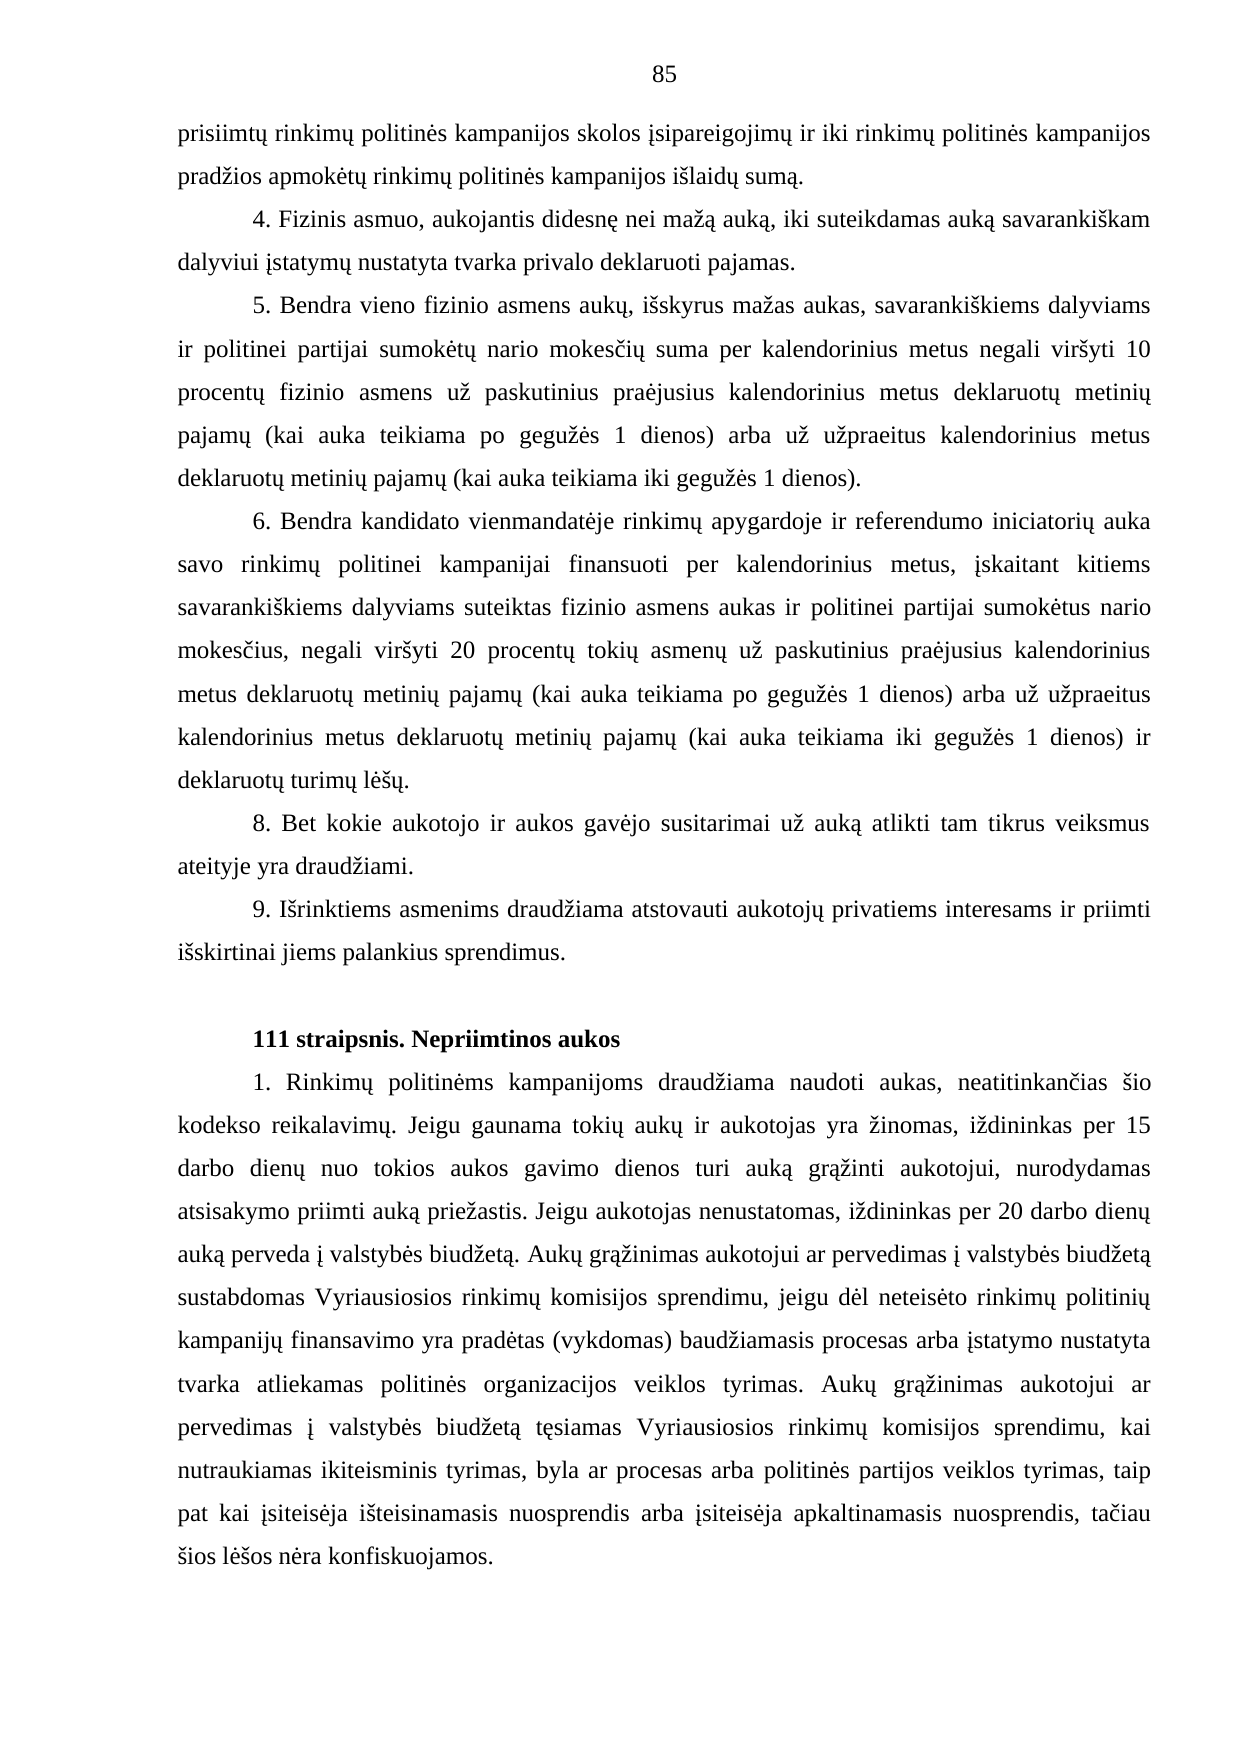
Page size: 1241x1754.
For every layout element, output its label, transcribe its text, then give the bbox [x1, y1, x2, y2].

subtitle 111 straipsnis. Nepriimtinos aukos [177, 1024, 1152, 1052]
text 9. Išrinktiems asmenims draudžiama atstovauti aukotojų privatiems interesams ir priimti išskirtinai jiems palankius sprendimus. [177, 894, 1152, 966]
text 5. Bendra vieno fizinio asmens aukų, išskyrus mažas aukas, savarankiškiems dalyviams ir politinei partijai sumokėtų nario mokesčių suma per kalendorinius metus negali viršyti 10 procentų fizinio asmens už paskutinius praėjusius kalendorinius metus deklaruotų metinių pajamų (kai auka teikiama po gegužės 1 dienos) arba už užpraeitus kalendorinius metus deklaruotų metinių pajamų (kai auka teikiama iki gegužės 1 dienos). [177, 291, 1152, 492]
text 6. Bendra kandidato vienmandatėje rinkimų apygardoje ir referendumo iniciatorių auka savo rinkimų politinei kampanijai finansuoti per kalendorinius metus, įskaitant kitiems savarankiškiems dalyviams suteiktas fizinio asmens aukas ir politinei partijai sumokėtus nario mokesčius, negali viršyti 20 procentų tokių asmenų už paskutinius praėjusius kalendorinius metus deklaruotų metinių pajamų (kai auka teikiama po gegužės 1 dienos) arba už užpraeitus kalendorinius metus deklaruotų metinių pajamų (kai auka teikiama iki gegužės 1 dienos) ir deklaruotų turimų lėšų. [177, 506, 1152, 794]
text 1. Rinkimų politinėms kampanijoms draudžiama naudoti aukas, neatitinkančias šio kodekso reikalavimų. Jeigu gaunama tokių aukų ir aukotojas yra žinomas, iždininkas per 15 darbo dienų nuo tokios aukos gavimo dienos turi auką grąžinti aukotojui, nurodydamas atsisakymo priimti auką priežastis. Jeigu aukotojas nenustatomas, iždininkas per 20 darbo dienų auką perveda į valstybės biudžetą. Aukų grąžinimas aukotojui ar pervedimas į valstybės biudžetą sustabdomas Vyriausiosios rinkimų komisijos sprendimu, jeigu dėl neteisėto rinkimų politinių kampanijų finansavimo yra pradėtas (vykdomas) baudžiamasis procesas arba įstatymo nustatyta tvarka atliekamas politinės organizacijos veiklos tyrimas. Aukų grąžinimas aukotojui ar pervedimas į valstybės biudžetą tęsiamas Vyriausiosios rinkimų komisijos sprendimu, kai nutraukiamas ikiteisminis tyrimas, byla ar procesas arba politinės partijos veiklos tyrimas, taip pat kai įsiteisėja išteisinamasis nuosprendis arba įsiteisėja apkaltinamasis nuosprendis, tačiau šios lėšos nėra konfiskuojamos. [177, 1067, 1152, 1570]
text 8. Bet kokie aukotojo ir aukos gavėjo susitarimai už auką atlikti tam tikrus veiksmus ateityje yra draudžiami. [177, 808, 1152, 880]
text 4. Fizinis asmuo, aukojantis didesnę nei mažą auką, iki suteikdamas auką savarankiškam dalyviui įstatymų nustatyta tvarka privalo deklaruoti pajamas. [177, 204, 1152, 276]
text prisiimtų rinkimų politinės kampanijos skolos įsipareigojimų ir iki rinkimų politinės kampanijos pradžios apmokėtų rinkimų politinės kampanijos išlaidų sumą. [177, 118, 1152, 190]
